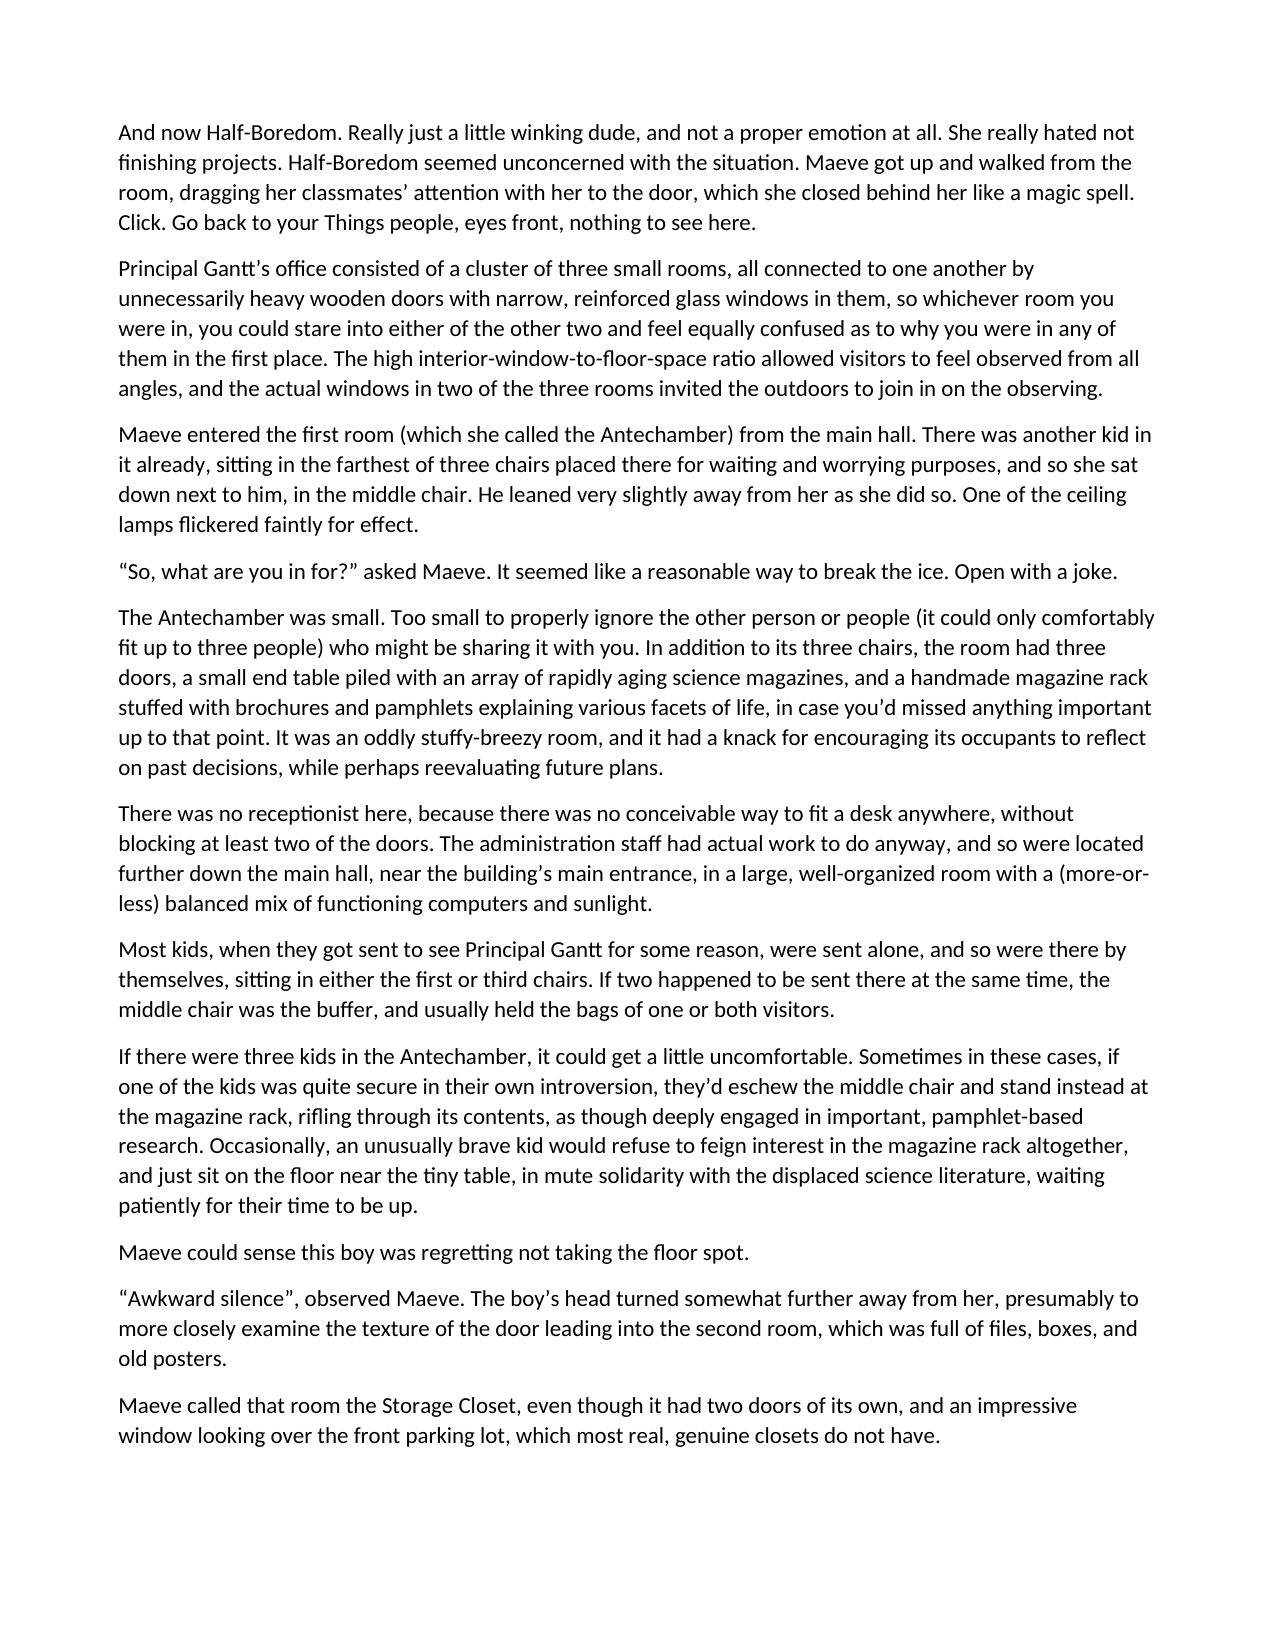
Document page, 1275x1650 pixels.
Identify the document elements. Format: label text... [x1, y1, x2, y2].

text There was no receptionist here, because there was no conceivable way to fit a desk anywhere, without blocking at least two of the doors. The administration staff had actual work to do anyway, and so were located further down the main hall, near the building’s main entrance, in a large, well-organized room with a (more-or-less) balanced mix of functioning computers and sunlight. [118, 799, 1157, 917]
text If there were three kids in the Antechamber, it could get a little uncomfortable. Sometimes in these cases, if one of the kids was quite secure in their own introversion, they’d eschew the middle chair and stand instead at the magazine rack, rifling through its contents, as though deeply engaged in important, pamphlet-based research. Occasionally, an unusually brave kid would refuse to feign interest in the magazine rack altogether, and just sit on the floor near the tiny table, in mute solidarity with the displaced science literature, waiting patiently for their time to be up. [118, 1042, 1157, 1219]
text The Antechamber was small. Too small to properly ignore the other person or people (it could only comfortably fit up to three people) who might be sharing it with you. In addition to its three chairs, the room had three doors, a small end table piled with an array of rapidly aging science magazines, and a handmade magazine rack stuffed with brochures and pamphlets explaining various facets of life, in case you’d missed anything important up to that point. It was an oddly stuffy-breezy room, and it had a knack for encouraging its occupants to reflect on past decisions, while perhaps reevaluating future plans. [118, 603, 1157, 781]
text “So, what are you in for?” asked Maeve. It seemed like a reasonable way to break the ice. Open with a joke. [118, 557, 1157, 585]
text And now Half-Boredom. Really just a little winking dude, and not a proper emotion at all. She really hated not finishing projects. Half-Boredom seemed unconcerned with the situation. Maeve got up and walked from the room, dragging her classmates’ attention with her to the door, which she closed behind her like a magic spell. Click. Go back to your Things people, eyes front, nothing to see here. [118, 118, 1157, 236]
text “Awkward silence”, observed Maeve. The boy’s head turned somewhat further away from her, presumably to more closely examine the texture of the door leading into the second room, which was full of files, boxes, and old posters. [118, 1284, 1157, 1372]
text Most kids, when they got sent to see Principal Gantt for some reason, were sent alone, and so were there by themselves, sitting in either the first or third chairs. If two happened to be sent there at the same time, the middle chair was the buffer, and usually held the bags of one or both visitors. [118, 936, 1157, 1023]
text Principal Gantt’s office consisted of a cluster of three small rooms, all connected to one another by unnecessarily heavy wooden doors with narrow, reinforced glass windows in them, so whichever room you were in, you could stare into either of the other two and feel equally confused as to why you were in any of them in the first place. The high interior-window-to-floor-space ratio allowed visitors to feel observed from all angles, and the actual windows in two of the three rooms invited the outdoors to join in on the observing. [118, 254, 1157, 402]
text Maeve could sense this boy was regretting not taking the floor spot. [118, 1238, 1157, 1266]
text Maeve entered the first room (which she called the Antechamber) from the main hall. There was another kid in it already, sitting in the farthest of three chairs placed there for waiting and worrying purposes, and so she sat down next to him, in the middle chair. He leaned very slightly away from her as she did so. One of the ceiling lamps flickered faintly for effect. [118, 421, 1157, 538]
text Maeve called that room the Storage Closet, even though it had two doors of its own, and an impressive window looking over the front parking lot, which most real, genuine closets do not have. [118, 1391, 1157, 1449]
